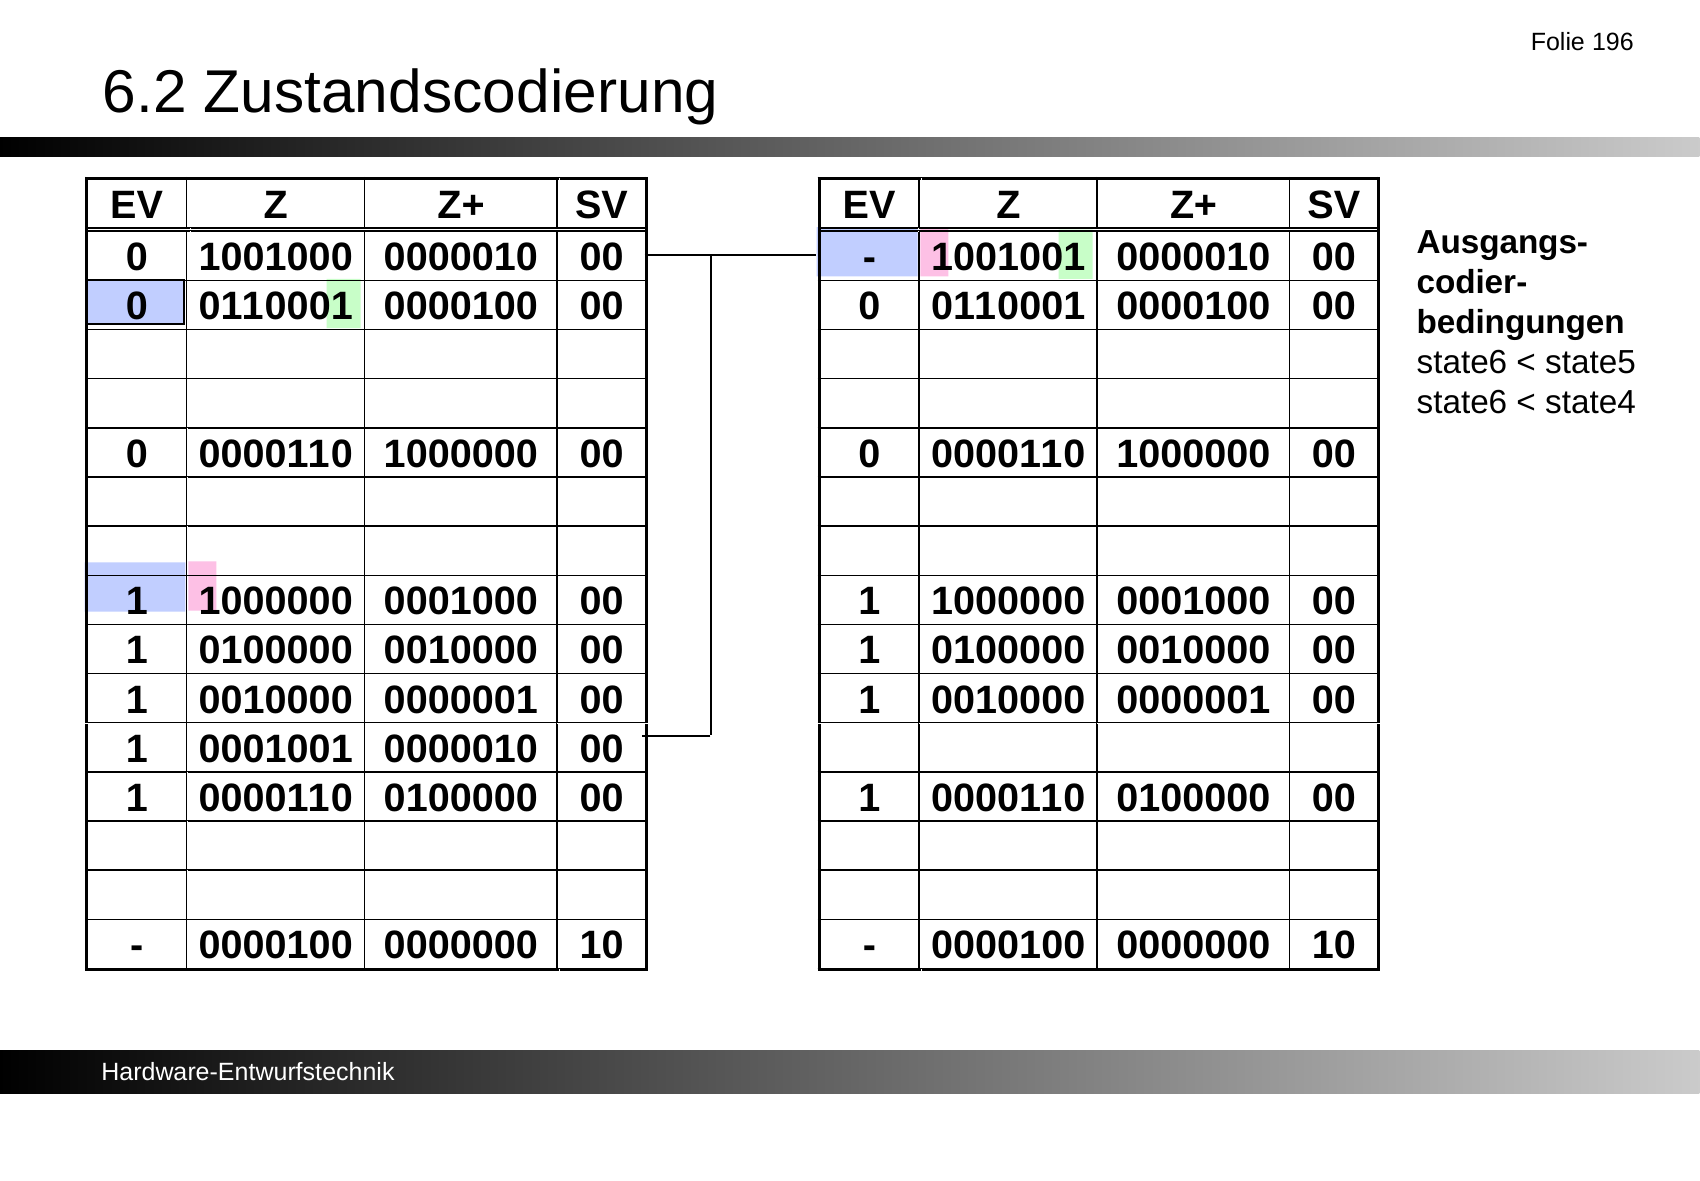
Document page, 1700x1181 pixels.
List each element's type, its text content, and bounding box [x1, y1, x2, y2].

text_box Ausgangs- codier- bedingungen state6 < state5 state6 < state4 [1401, 212, 1661, 428]
title 6.2 Zustandscodierung [87, 36, 1421, 142]
chart [802, 176, 1496, 1030]
chart [70, 176, 763, 1030]
